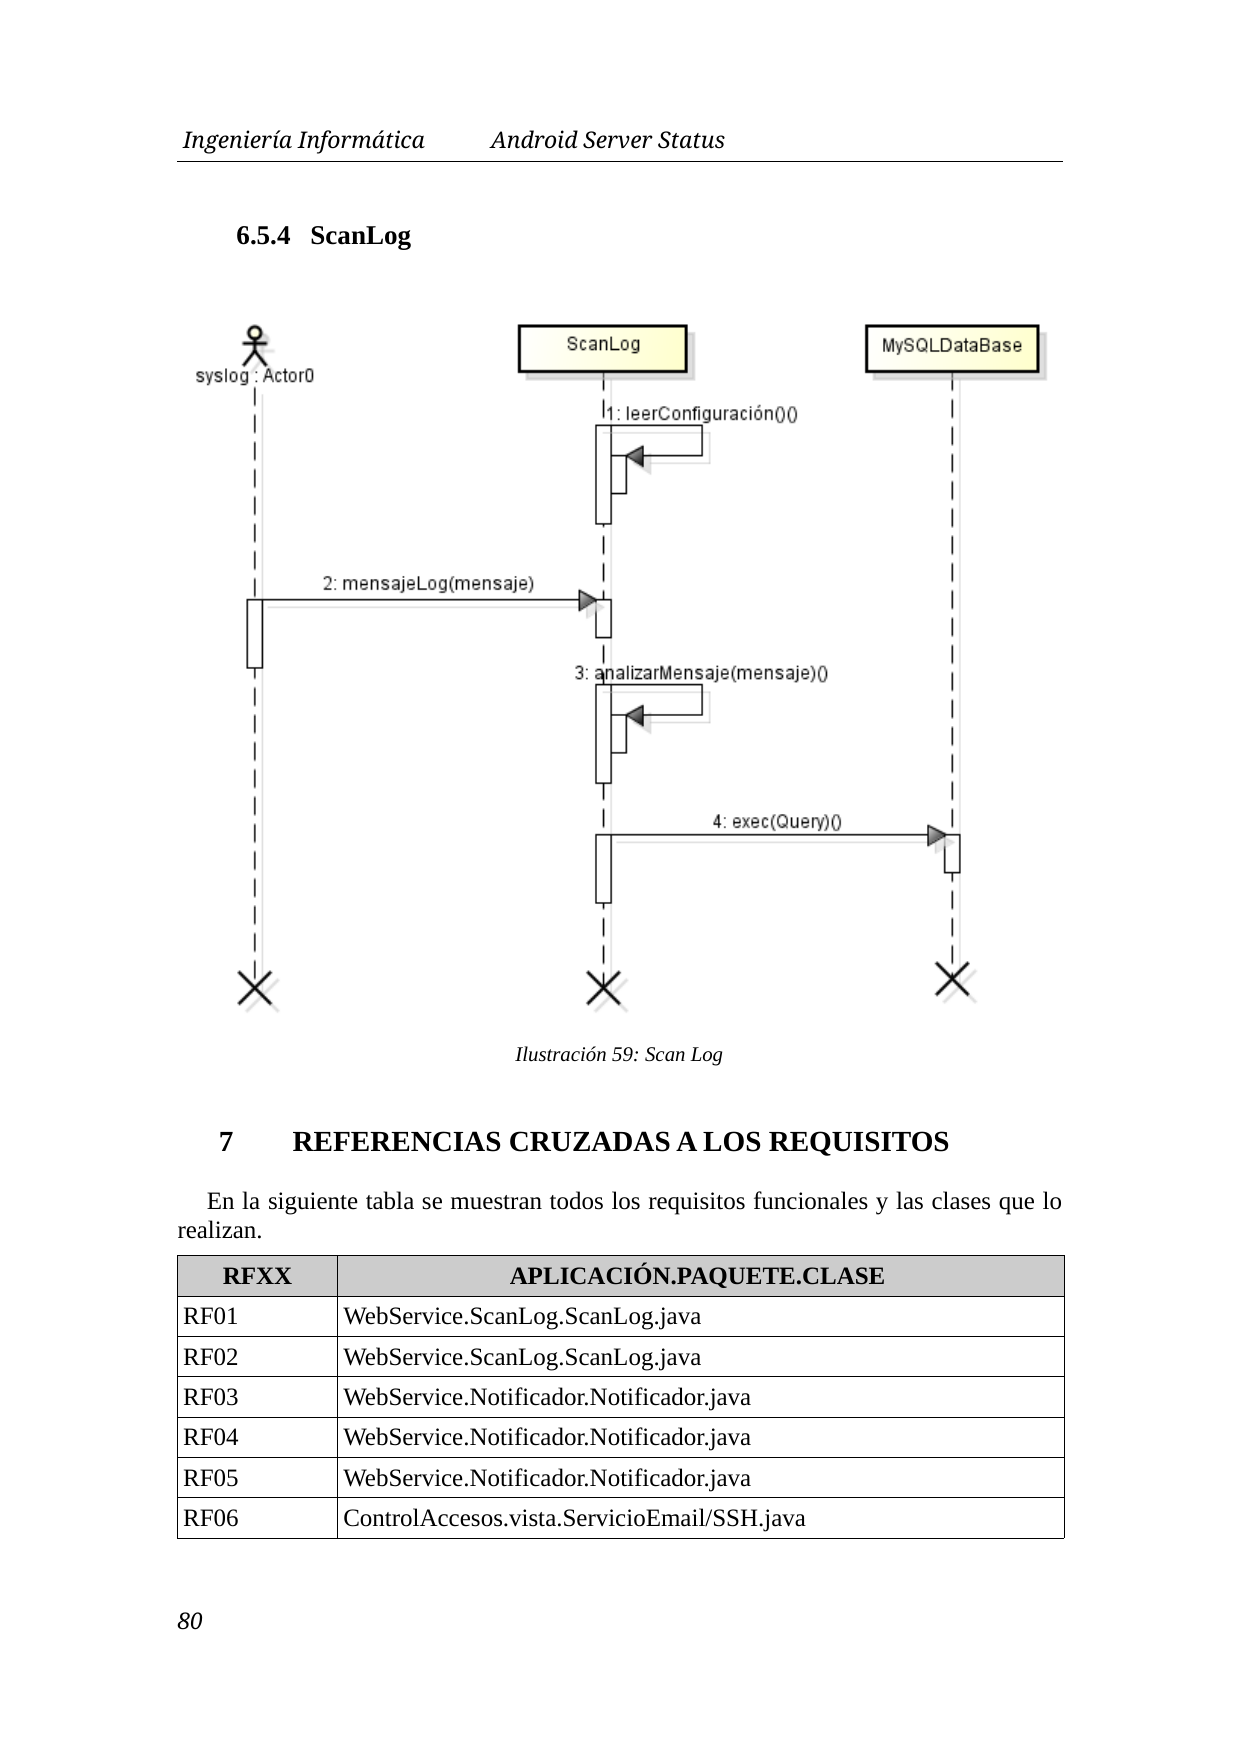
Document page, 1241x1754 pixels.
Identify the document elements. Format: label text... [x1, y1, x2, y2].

table_cell RF04 [178, 1418, 337, 1457]
table_cell RF05 [178, 1458, 337, 1497]
table_cell WebService.Notificador.Notificador.java [338, 1377, 1064, 1417]
table_cell WebService.Notificador.Notificador.java [338, 1458, 1064, 1497]
table_header RFXX [178, 1256, 337, 1296]
table_cell WebService.ScanLog.ScanLog.java [338, 1297, 1064, 1336]
subtitle Referencias Cruzadas a los Requisitos [218, 1124, 1063, 1157]
table_cell WebService.ScanLog.ScanLog.java [338, 1337, 1064, 1376]
text Ilustración 59: Scan Log [177, 1042, 1063, 1066]
table_cell WebService.Notificador.Notificador.java [338, 1418, 1064, 1457]
subtitle ScanLog [236, 219, 1004, 250]
text En la siguiente tabla se muestran todos los requisitos funcionales y las clases que lo realizan. [177, 1186, 1063, 1243]
table_cell RF03 [178, 1377, 337, 1417]
table_header APLICACIÓN.PAQUETE.CLASE [338, 1256, 1064, 1296]
table_cell RF01 [178, 1297, 337, 1336]
picture [177, 302, 1064, 1042]
table_cell RF06 [178, 1498, 337, 1537]
table_cell ControlAccesos.vista.ServicioEmail/SSH.java [338, 1498, 1064, 1537]
table_cell RF02 [178, 1337, 337, 1376]
